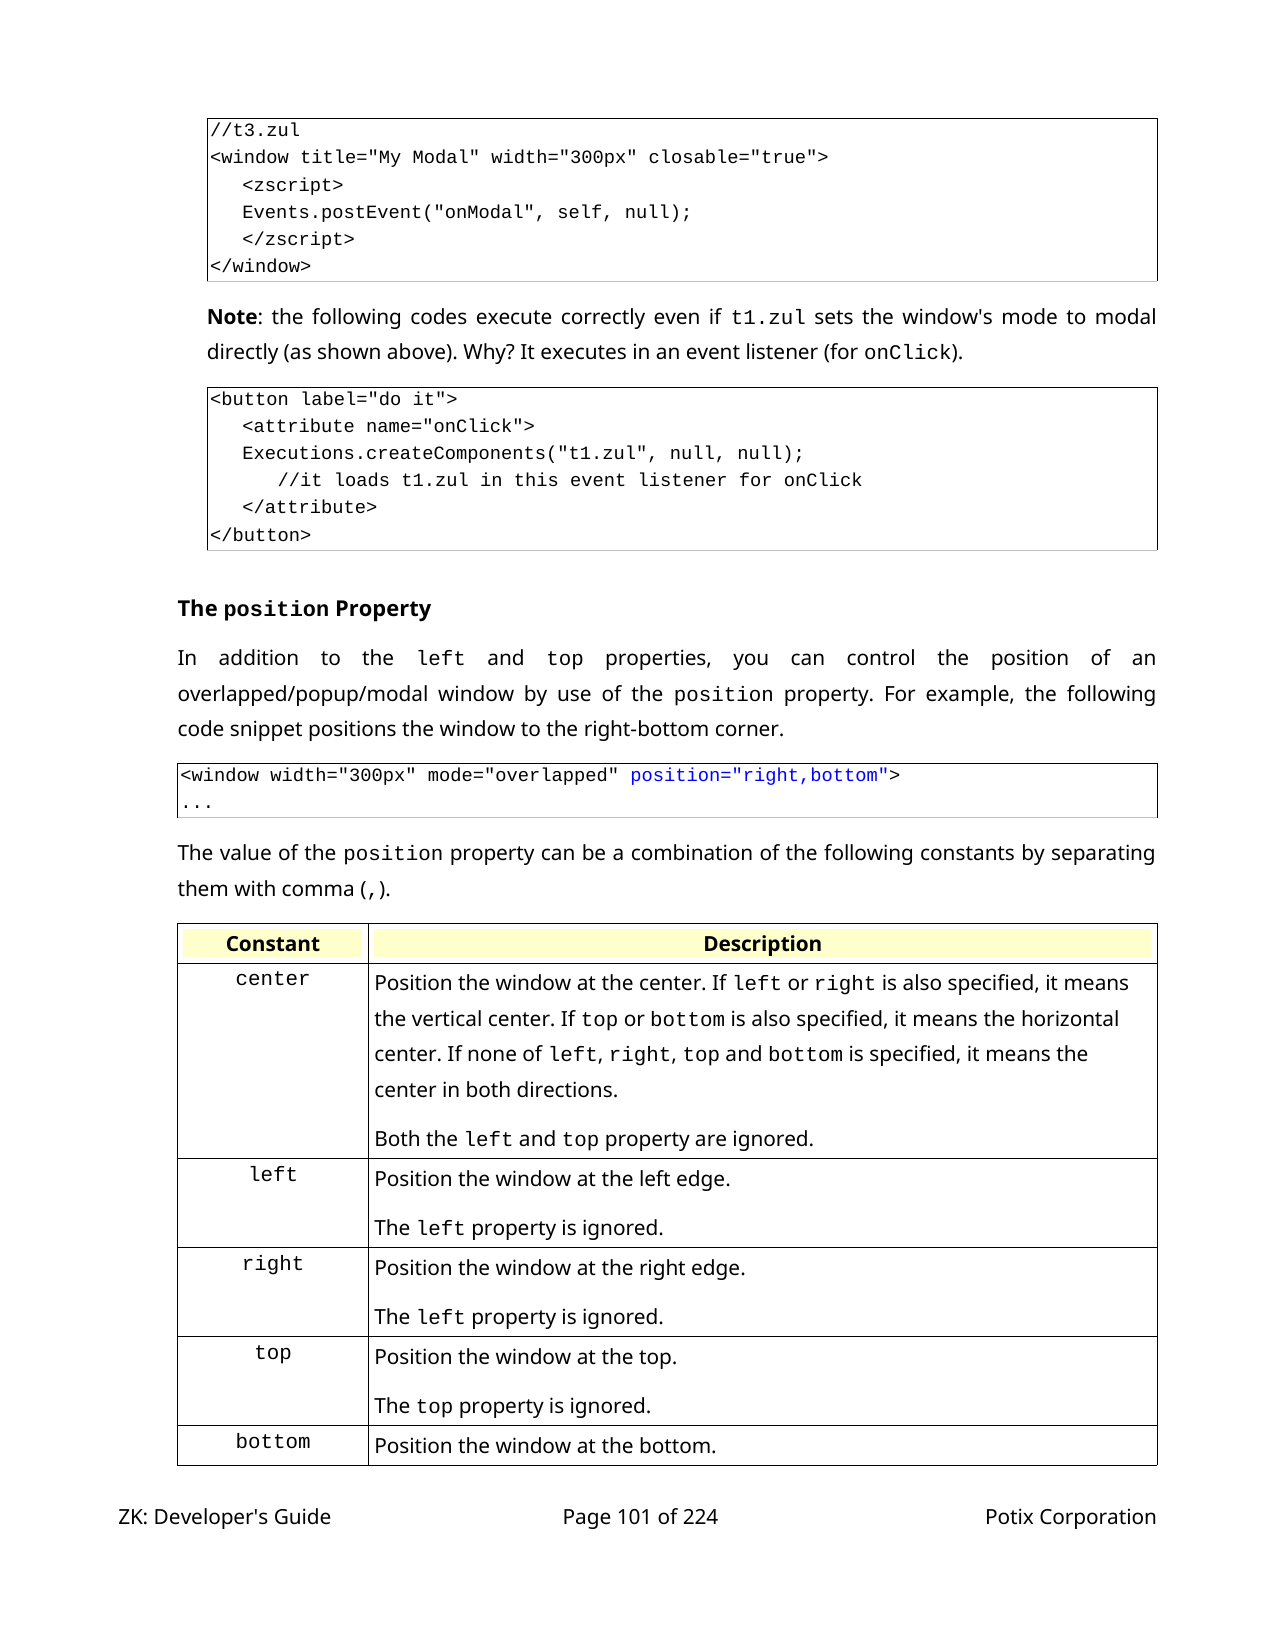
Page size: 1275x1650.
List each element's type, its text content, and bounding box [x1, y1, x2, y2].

text </window> [208, 254, 1157, 281]
text Executions.createComponents("t1.zul", null, null); [208, 441, 1157, 465]
table_cell Position the window at the bottom. [369, 1426, 1157, 1465]
table_cell Position the window at the center. If left or right is also specified, it means the vertical center. If top or bottom is also specified, it means the horizontal center. If none of left, right, top and bottom is specified, it means the center in both directions. Both the left and top property are ignored. [369, 964, 1157, 1158]
text <button label="do it"> [208, 388, 1157, 411]
subtitle The position Property [177, 592, 1157, 622]
table_cell bottom [178, 1426, 368, 1465]
text <window title="My Modal" width="300px" closable="true"> [208, 145, 1157, 169]
text </zscript> [208, 227, 1157, 251]
text Note: the following codes execute correctly even if t1.zul sets the window's mode to modal directly (as shown above). Why? It executes in an event listener (for onClick). [207, 302, 1157, 366]
table_cell center [178, 964, 368, 1158]
text <attribute name="onClick"> [208, 414, 1157, 438]
text <window width="300px" mode="overlapped" position="right,bottom"> [178, 764, 1157, 787]
text ... [178, 790, 1157, 817]
table_header Description [369, 924, 1157, 963]
text The value of the position property can be a combination of the following constants by separating them with comma (,). [177, 838, 1157, 902]
table_cell top [178, 1337, 368, 1425]
text //it loads t1.zul in this event listener for onClick [208, 468, 1157, 492]
table_header Constant [178, 924, 368, 963]
table_cell left [178, 1159, 368, 1247]
table_cell Position the window at the top. The top property is ignored. [369, 1337, 1157, 1425]
text //t3.zul [208, 119, 1157, 142]
text In addition to the left and top properties, you can control the position of an overlapped/popup/modal window by use of the position property. For example, the following code snippet positions the window to the right-bottom corner. [177, 643, 1157, 742]
table_cell right [178, 1248, 368, 1336]
text <zscript> [208, 172, 1157, 197]
table_cell Position the window at the left edge. The left property is ignored. [369, 1159, 1157, 1247]
text Events.postEvent("onModal", self, null); [208, 200, 1157, 224]
table_cell Position the window at the right edge. The left property is ignored. [369, 1248, 1157, 1336]
text </attribute> [208, 495, 1157, 520]
text </button> [208, 523, 1157, 550]
